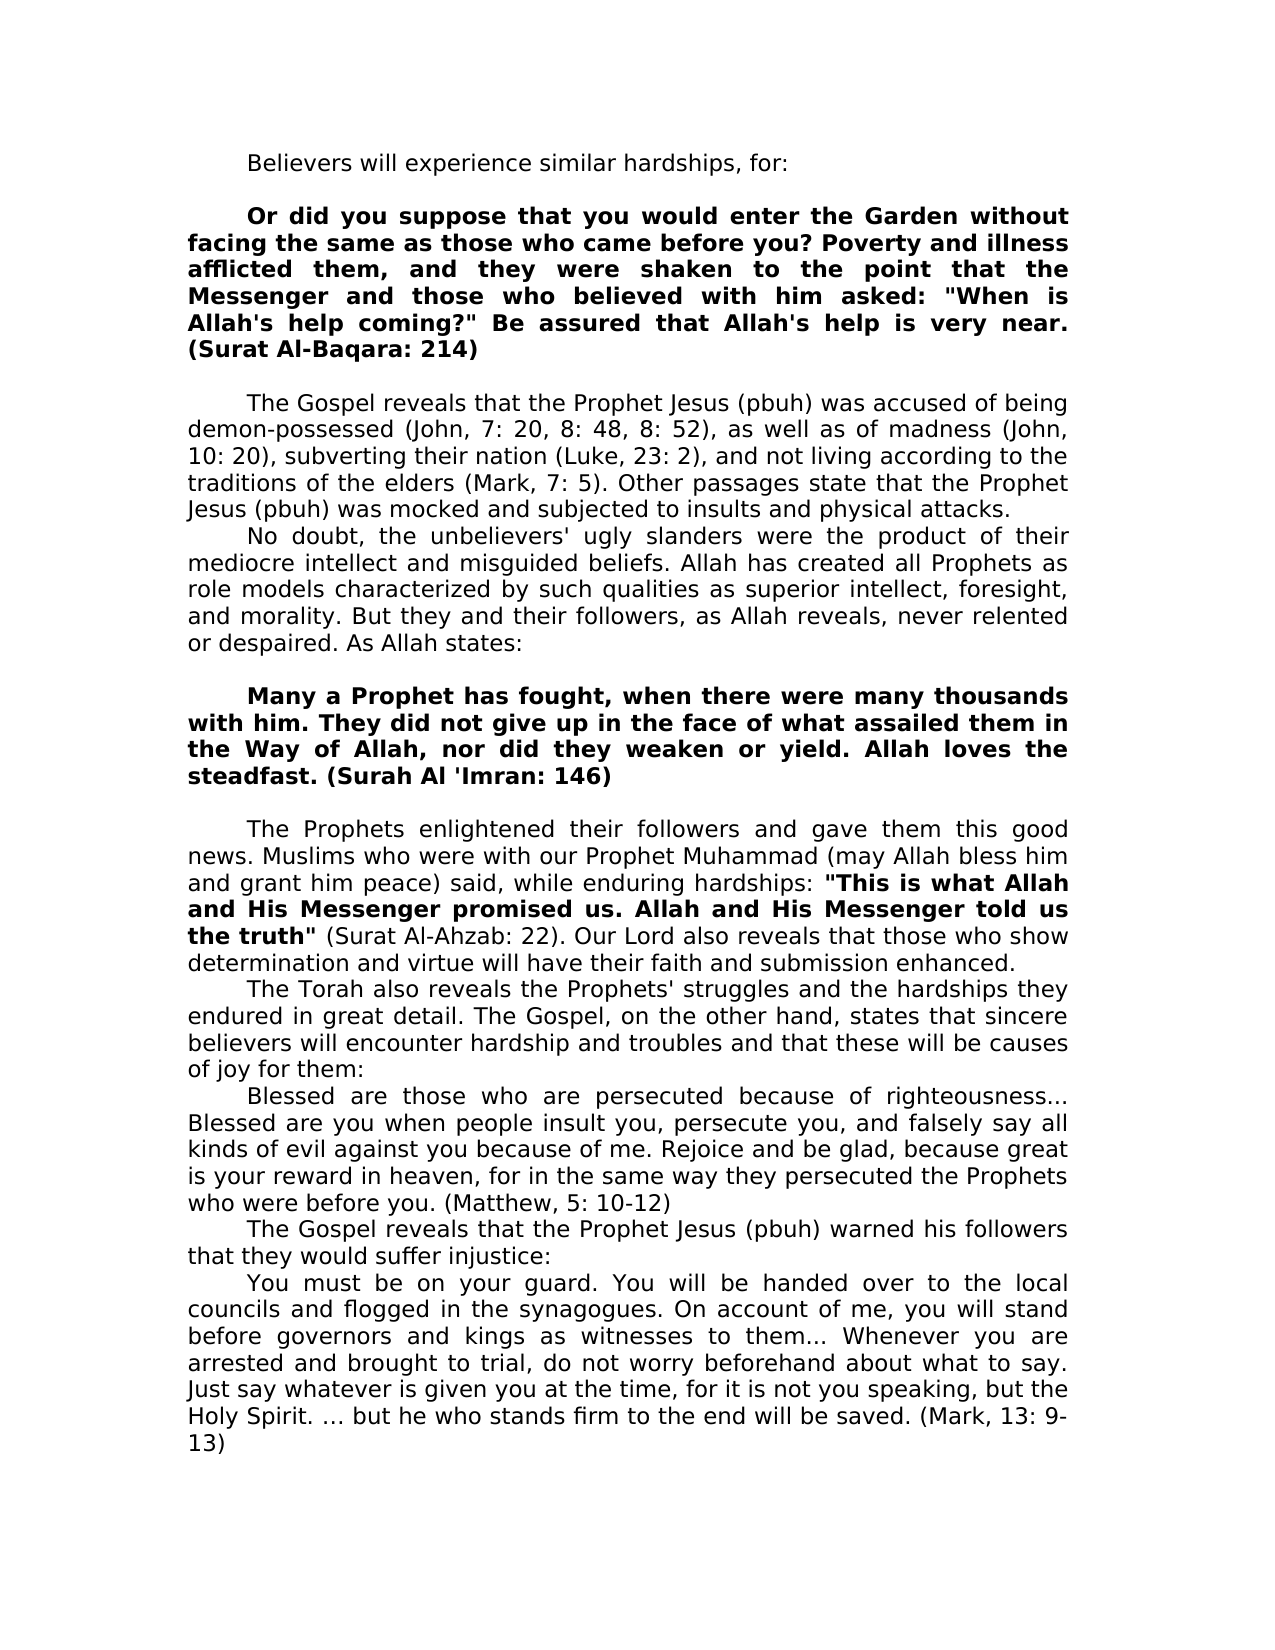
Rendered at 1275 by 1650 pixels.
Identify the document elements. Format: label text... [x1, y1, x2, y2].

text The Gospel reveals that the Prophet Jesus (pbuh) was accused of being demon-possessed (John, 7: 20, 8: 48, 8: 52), as well as of madness (John, 10: 20), subverting their nation (Luke, 23: 2), and not living according to the traditions of the elders (Mark, 7: 5). Other passages state that the Prophet Jesus (pbuh) was mocked and subjected to insults and physical attacks. [187, 390, 1070, 523]
text The Prophets enlightened their followers and gave them this good news. Muslims who were with our Prophet Muhammad (may Allah bless him and grant him peace) said, while enduring hardships: "This is what Allah and His Messenger promised us. Allah and His Messenger told us the truth" (Surat Al-Ahzab: 22). Our Lord also reveals that those who show determination and virtue will have their faith and submission enhanced. [187, 817, 1070, 977]
text No doubt, the unbelievers' ugly slanders were the product of their mediocre intellect and misguided beliefs. Allah has created all Prophets as role models characterized by such qualities as superior intellect, foresight, and morality. But they and their followers, as Allah reveals, never relented or despaired. As Allah states: [187, 523, 1070, 657]
text Or did you suppose that you would enter the Garden without facing the same as those who came before you? Poverty and illness afflicted them, and they were shaken to the point that the Messenger and those who believed with him asked: "When is Allah's help coming?" Be assured that Allah's help is very near. (Surat Al-Baqara: 214) [187, 203, 1070, 363]
text Many a Prophet has fought, when there were many thousands with him. They did not give up in the face of what assailed them in the Way of Allah, nor did they weaken or yield. Allah loves the steadfast. (Surah Al 'Imran: 146) [187, 683, 1070, 790]
text Blessed are those who are persecuted because of righteousness... Blessed are you when people insult you, persecute you, and falsely say all kinds of evil against you because of me. Rejoice and be glad, because great is your reward in heaven, for in the same way they persecuted the Prophets who were before you. (Matthew, 5: 10-12) [187, 1083, 1070, 1217]
text The Torah also reveals the Prophets' struggles and the hardships they endured in great detail. The Gospel, on the other hand, states that sincere believers will encounter hardship and troubles and that these will be causes of joy for them: [187, 977, 1070, 1083]
text The Gospel reveals that the Prophet Jesus (pbuh) warned his followers that they would suffer injustice: [187, 1217, 1070, 1270]
text You must be on your guard. You will be handed over to the local councils and flogged in the synagogues. On account of me, you will stand before governors and kings as witnesses to them... Whenever you are arrested and brought to trial, do not worry beforehand about what to say. Just say whatever is given you at the time, for it is not you speaking, but the Holy Spirit. … but he who stands firm to the end will be saved. (Mark, 13: 9-13) [187, 1270, 1070, 1457]
text Believers will experience similar hardships, for: [187, 150, 1070, 177]
